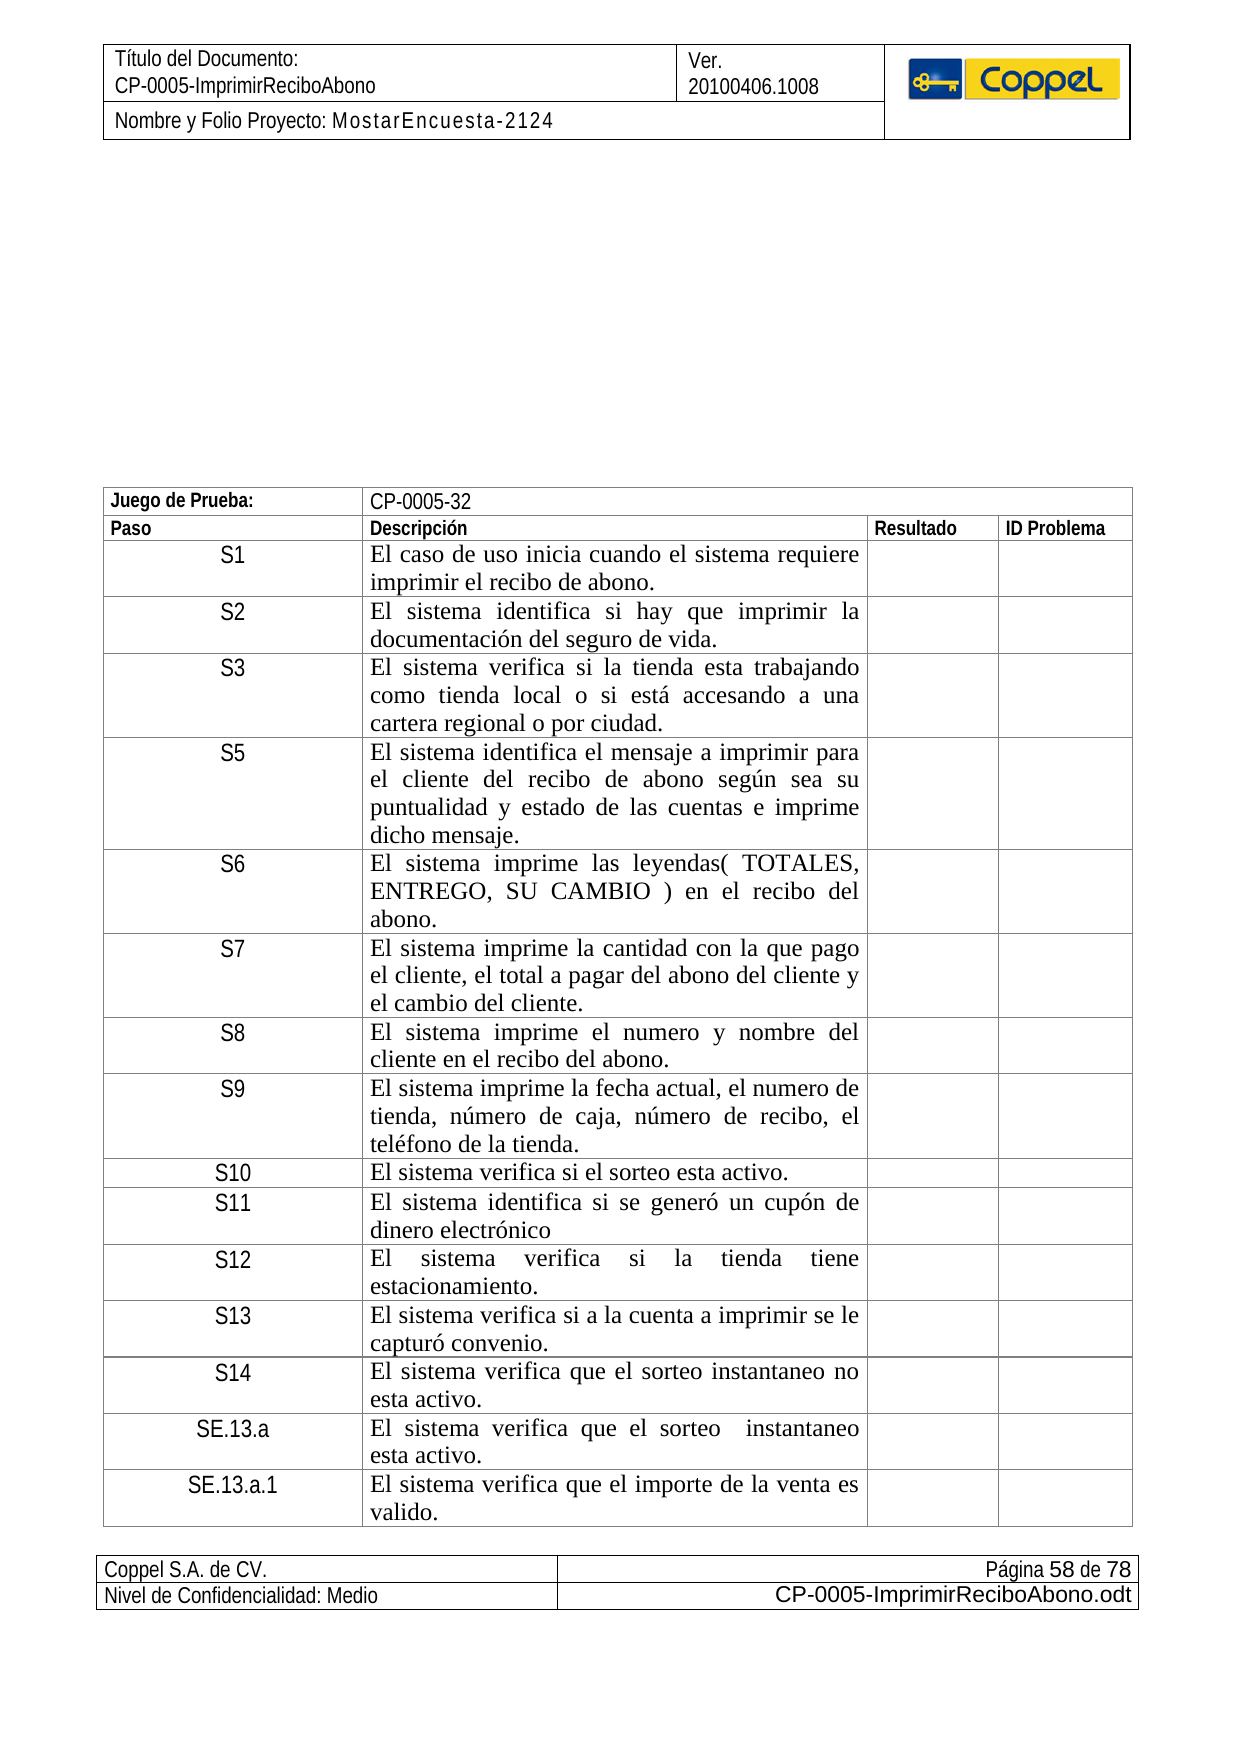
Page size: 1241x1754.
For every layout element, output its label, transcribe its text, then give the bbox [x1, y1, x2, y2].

table_cell S14 [104, 1358, 362, 1413]
table_cell [868, 1358, 998, 1413]
table_cell El sistema verifica si a la cuenta a imprimir se le capturó convenio. [363, 1301, 867, 1356]
table_cell [868, 597, 998, 652]
table_cell El sistema verifica si la tienda esta trabajando como tienda local o si está accesando a una cartera regional o por ciudad. [363, 654, 867, 737]
table_cell [868, 934, 998, 1017]
table_cell [868, 1245, 998, 1300]
table_header Juego de Prueba: [104, 488, 362, 514]
table_cell El sistema imprime el numero y nombre del cliente en el recibo del abono. [363, 1018, 867, 1073]
table_cell El caso de uso inicia cuando el sistema requiere imprimir el recibo de abono. [363, 541, 867, 596]
table_cell Descripción [363, 516, 867, 539]
table_cell El sistema verifica que el sorteo instantaneo esta activo. [363, 1414, 867, 1469]
table_cell S5 [104, 738, 362, 848]
table_cell [999, 1188, 1132, 1243]
table_cell S7 [104, 934, 362, 1017]
table_cell [868, 1188, 998, 1243]
table_cell [999, 597, 1132, 652]
table_cell [999, 850, 1132, 933]
table_cell El sistema imprime las leyendas( TOTALES, ENTREGO, SU CAMBIO ) en el recibo del abono. [363, 850, 867, 933]
table_cell [999, 1159, 1132, 1187]
table_cell [868, 541, 998, 596]
table_cell S13 [104, 1301, 362, 1356]
table_cell Paso [104, 516, 362, 539]
table_cell S2 [104, 597, 362, 652]
table_cell El sistema imprime la fecha actual, el numero de tienda, número de caja, número de recibo, el teléfono de la tienda. [363, 1074, 867, 1157]
table_cell El sistema identifica si hay que imprimir la documentación del seguro de vida. [363, 597, 867, 652]
table_cell ID Problema [999, 516, 1132, 539]
table_header CP-0005-32 [363, 488, 1132, 514]
table_cell [999, 1414, 1132, 1469]
table_cell [999, 1018, 1132, 1073]
table_cell El sistema imprime la cantidad con la que pago el cliente, el total a pagar del abono del cliente y el cambio del cliente. [363, 934, 867, 1017]
table_cell El sistema verifica que el importe de la venta es valido. [363, 1470, 867, 1526]
table_cell [868, 738, 998, 848]
table_cell [868, 1414, 998, 1469]
table_cell El sistema verifica si el sorteo esta activo. [363, 1159, 867, 1187]
table_cell [999, 654, 1132, 737]
table_cell El sistema verifica que el sorteo instantaneo no esta activo. [363, 1358, 867, 1413]
table_cell S9 [104, 1074, 362, 1157]
table_cell [868, 1159, 998, 1187]
table_cell [999, 1245, 1132, 1300]
table_cell S3 [104, 654, 362, 737]
table_cell [868, 1470, 998, 1526]
table_cell El sistema identifica el mensaje a imprimir para el cliente del recibo de abono según sea su puntualidad y estado de las cuentas e imprime dicho mensaje. [363, 738, 867, 848]
table_cell S10 [104, 1159, 362, 1187]
table_cell S11 [104, 1188, 362, 1243]
table_cell [868, 850, 998, 933]
table_cell El sistema verifica si la tienda tiene estacionamiento. [363, 1245, 867, 1300]
table_cell Resultado [868, 516, 998, 539]
table_cell [999, 1301, 1132, 1356]
table_cell [999, 1358, 1132, 1413]
table_cell [868, 1301, 998, 1356]
table_cell [999, 541, 1132, 596]
table_cell [999, 1074, 1132, 1157]
table_cell [868, 654, 998, 737]
table_cell S6 [104, 850, 362, 933]
table_cell [868, 1018, 998, 1073]
table_cell SE.13.a.1 [104, 1470, 362, 1526]
table_cell S12 [104, 1245, 362, 1300]
table_cell [999, 934, 1132, 1017]
table_cell [999, 738, 1132, 848]
table_cell S1 [104, 541, 362, 596]
table_cell SE.13.a [104, 1414, 362, 1469]
table_cell S8 [104, 1018, 362, 1073]
table_cell [868, 1074, 998, 1157]
table_cell [999, 1470, 1132, 1526]
table_cell El sistema identifica si se generó un cupón de dinero electrónico [363, 1188, 867, 1243]
